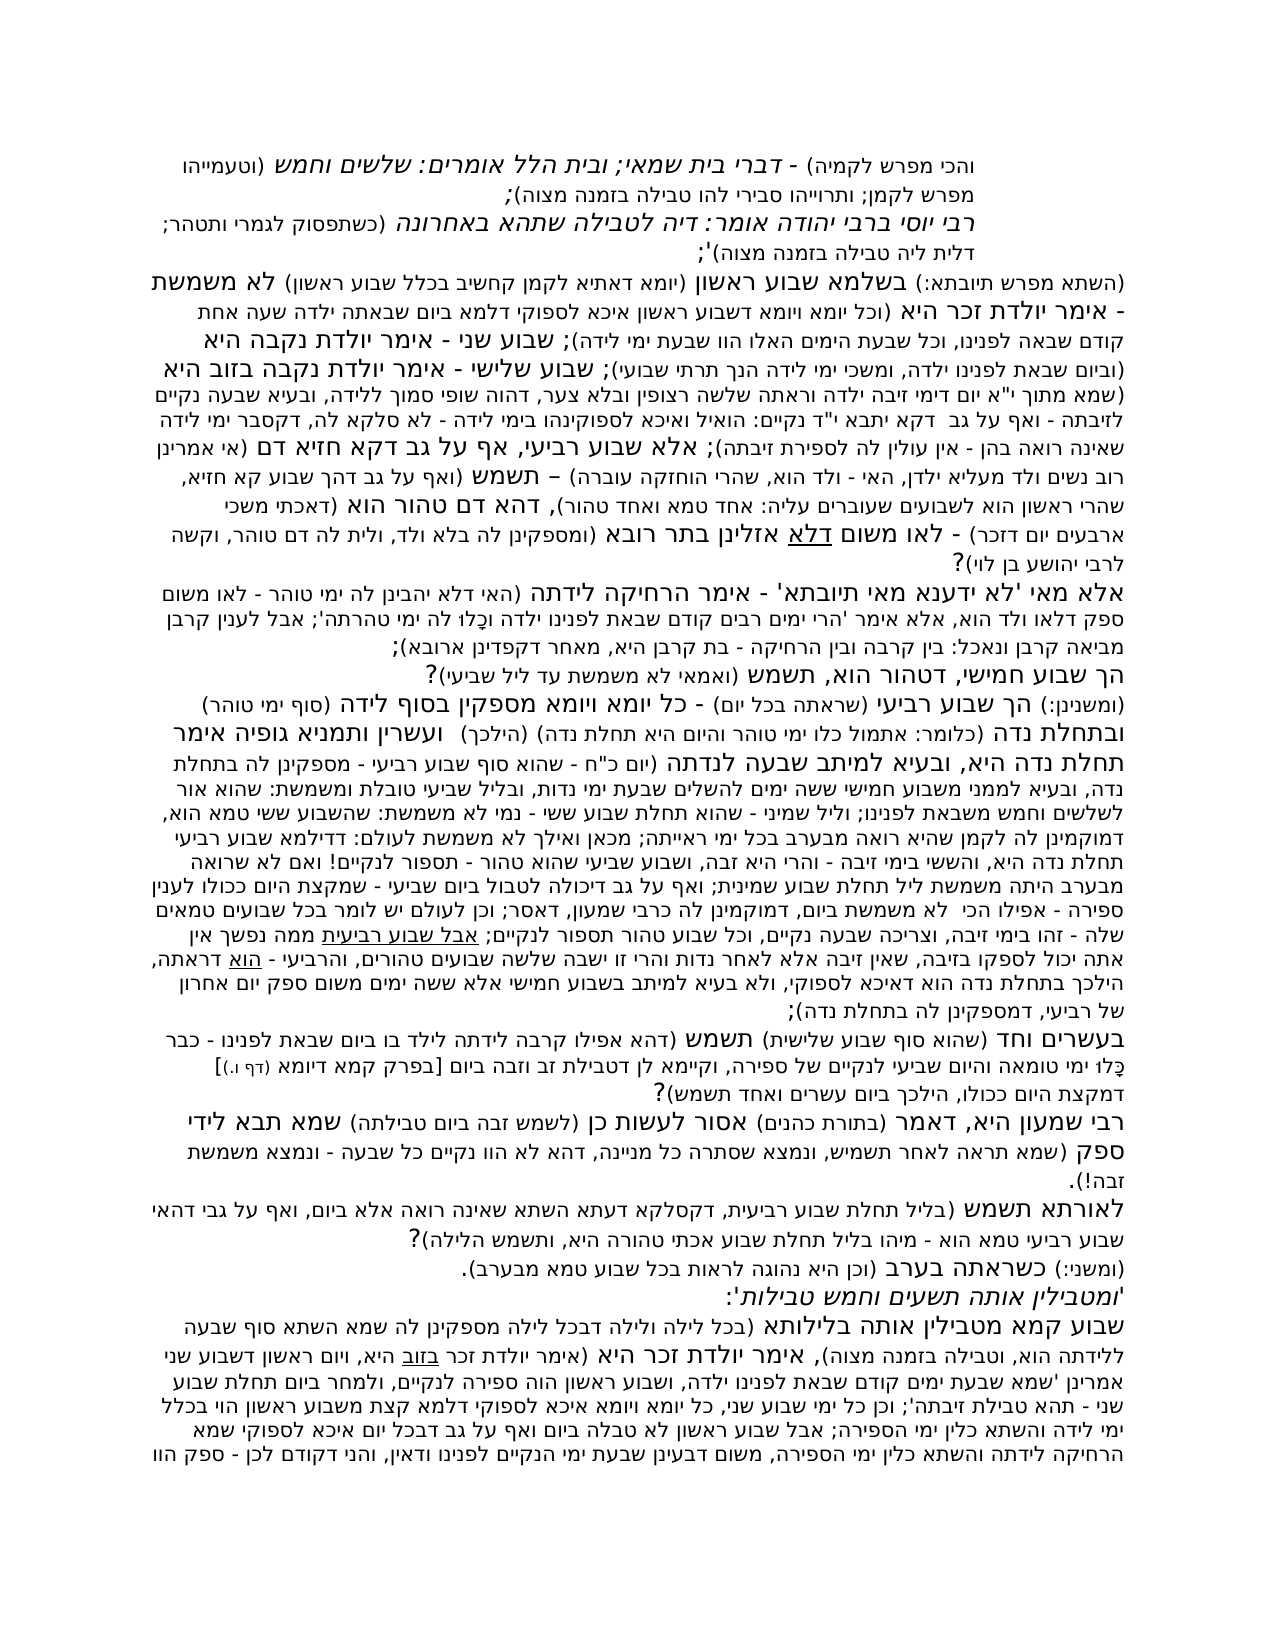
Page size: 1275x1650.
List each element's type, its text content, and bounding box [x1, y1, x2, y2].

text רבי שמעון היא, דאמר (בתורת כהנים) אסור לעשות כן (לשמש זבה ביום טבילתה) שמא תבא לידי ספק (שמא תראה לאחר תשמיש, ונמצא שסתרה כל מניינה, דהא לא הוו נקיים כל שבעה - ונמצא משמשת זבה!). [150, 1107, 1125, 1195]
text לאורתא תשמש (בליל תחלת שבוע רביעית, דקסלקא דעתא השתא שאינה רואה אלא ביום, ואף על גבי דהאי שבוע רביעי טמא הוא - מיהו בליל תחלת שבוע אכתי טהורה היא, ותשמש הלילה)? [150, 1195, 1125, 1253]
text (ומשנינן:) הך שבוע רביעי (שראתה בכל יום) - כל יומא ויומא מספקין בסוף לידה (סוף ימי טוהר) ובתחלת נדה (כלומר: אתמול כלו ימי טוהר והיום היא תחלת נדה) (הילכך) ועשרין ותמניא גופיה אימר תחלת נדה היא, ובעיא למיתב שבעה לנדתה (יום כ"ח - שהוא סוף שבוע רביעי - מספקינן לה בתחלת נדה, ובעיא לממני משבוע חמישי ששה ימים להשלים שבעת ימי נדות, ובליל שביעי טובלת ומשמשת: שהוא אור לשלשים וחמש משבאת לפנינו; וליל שמיני - שהוא תחלת שבוע ששי - נמי לא משמשת: שהשבוע ששי טמא הוא, דמוקמינן לה לקמן שהיא רואה מבערב בכל ימי ראייתה; מכאן ואילך לא משמשת לעולם: דדילמא שבוע רביעי תחלת נדה היא, והששי בימי זיבה - והרי היא זבה, ושבוע שביעי שהוא טהור - תספור לנקיים! ואם לא שרואה מבערב היתה משמשת ליל תחלת שבוע שמינית; ואף על גב דיכולה לטבול ביום שביעי - שמקצת היום ככולו לענין ספירה - אפילו הכי לא משמשת ביום, דמוקמינן לה כרבי שמעון, דאסר; וכן לעולם יש לומר בכל שבועים טמאים שלה - זהו בימי זיבה, וצריכה שבעה נקיים, וכל שבוע טהור תספור לנקיים; אבל שבוע רביעית ממה נפשך אין אתה יכול לספקו בזיבה, שאין זיבה אלא לאחר נדות והרי זו ישבה שלשה שבועים טהורים, והרביעי - הוא דראתה, הילכך בתחלת נדה הוא דאיכא לספוקי, ולא בעיא למיתב בשבוע חמישי אלא ששה ימים משום ספק יום אחרון של רביעי, דמספקינן לה בתחלת נדה); [150, 689, 1125, 1024]
text הך שבוע חמישי, דטהור הוא, תשמש (ואמאי לא משמשת עד ליל שביעי)? [150, 660, 1125, 689]
text 'ומטבילין אותה תשעים וחמש טבילות': [150, 1282, 1125, 1311]
text שבוע קמא מטבילין אותה בלילותא (בכל לילה ולילה דבכל לילה מספקינן לה שמא השתא סוף שבעה ללידתה הוא, וטבילה בזמנה מצוה), אימר יולדת זכר היא (אימר יולדת זכר בזוב היא, ויום ראשון דשבוע שני אמרינן 'שמא שבעת ימים קודם שבאת לפנינו ילדה, ושבוע ראשון הוה ספירה לנקיים, ולמחר ביום תחלת שבוע שני - תהא טבילת זיבתה'; וכן כל ימי שבוע שני, כל יומא ויומא איכא לספוקי דלמא קצת משבוע ראשון הוי בכלל ימי לידה והשתא כלין ימי הספירה; אבל שבוע ראשון לא טבלה ביום ואף על גב דבכל יום איכא לספוקי שמא הרחיקה לידתה והשתא כלין ימי הספירה, משום דבעינן שבעת ימי הנקיים לפנינו ודאין, והני דקודם לכן - ספק הוו [150, 1311, 1125, 1467]
text רבי יוסי ברבי יהודה אומר: דיה לטבילה שתהא באחרונה (כשתפסוק לגמרי ותטהר; דלית ליה טבילה בזמנה מצוה)'; [150, 208, 975, 267]
text אלא מאי 'לא ידענא מאי תיובתא' - אימר הרחיקה לידתה (האי דלא יהבינן לה ימי טוהר - לאו משום ספק דלאו ולד הוא, אלא אימר 'הרי ימים רבים קודם שבאת לפנינו ילדה וכָלוּ לה ימי טהרתה'; אבל לענין קרבן מביאה קרבן ונאכל: בין קרבה ובין הרחיקה - בת קרבן היא, מאחר דקפדינן ארובא); [150, 578, 1125, 660]
text (ומשני:) כשראתה בערב (וכן היא נהוגה לראות בכל שבוע טמא מבערב). [150, 1253, 1125, 1282]
text בעשרים וחד (שהוא סוף שבוע שלישית) תשמש (דהא אפילו קרבה לידתה לילד בו ביום שבאת לפנינו - כבר כָּלוּ ימי טומאה והיום שביעי לנקיים של ספירה, וקיימא לן דטבילת זב וזבה ביום [בפרק קמא דיומא (דף ו.)] דמקצת היום ככולו, הילכך ביום עשרים ואחד תשמש)? [150, 1024, 1125, 1107]
text (השתא מפרש תיובתא:) בשלמא שבוע ראשון (יומא דאתיא לקמן קחשיב בכלל שבוע ראשון) לא משמשת - אימר יולדת זכר היא (וכל יומא ויומא דשבוע ראשון איכא לספוקי דלמא ביום שבאתה ילדה שעה אחת קודם שבאה לפנינו, וכל שבעת הימים האלו הוו שבעת ימי לידה); שבוע שני - אימר יולדת נקבה היא (וביום שבאת לפנינו ילדה, ומשכי ימי לידה הנך תרתי שבועי); שבוע שלישי - אימר יולדת נקבה בזוב היא (שמא מתוך י"א יום דימי זיבה ילדה וראתה שלשה רצופין ובלא צער, דהוה שופי סמוך ללידה, ובעיא שבעה נקיים לזיבתה - ואף על גב דקא יתבא י"ד נקיים: הואיל ואיכא לספוקינהו בימי לידה - לא סלקא לה, דקסבר ימי לידה שאינה רואה בהן - אין עולין לה לספירת זיבתה); אלא שבוע רביעי, אף על גב דקא חזיא דם (אי אמרינן רוב נשים ולד מעליא ילדן, האי - ולד הוא, שהרי הוחזקה עוברה) – תשמש (ואף על גב דהך שבוע קא חזיא, שהרי ראשון הוא לשבועים שעוברים עליה: אחד טמא ואחד טהור), דהא דם טהור הוא (דאכתי משכי ארבעים יום דזכר) - לאו משום דלא אזלינן בתר רובא (ומספקינן לה בלא ולד, ולית לה דם טוהר, וקשה לרבי יהושע בן לוי)? [150, 267, 1125, 578]
text והכי מפרש לקמיה) - דברי בית שמאי; ובית הלל אומרים: שלשים וחמש (וטעמייהו מפרש לקמן; ותרוייהו סבירי להו טבילה בזמנה מצוה); [150, 150, 975, 208]
